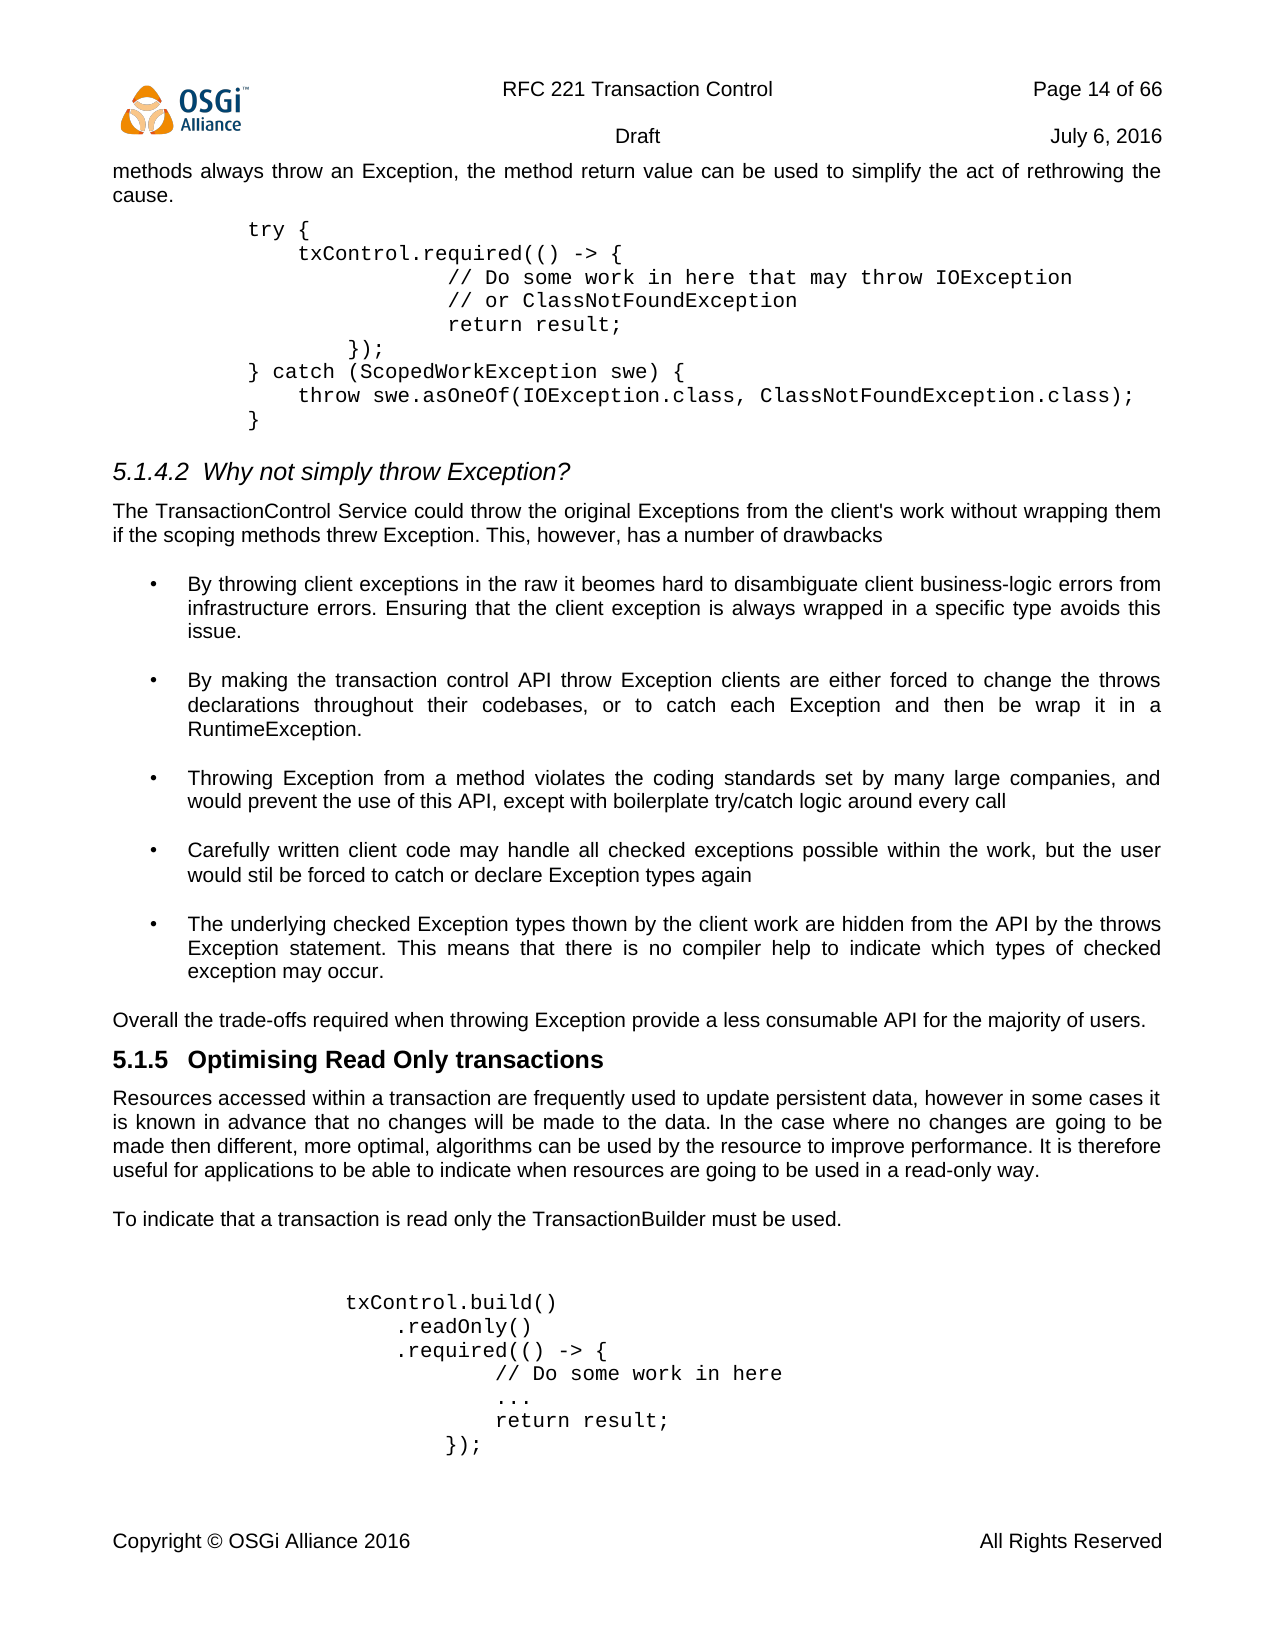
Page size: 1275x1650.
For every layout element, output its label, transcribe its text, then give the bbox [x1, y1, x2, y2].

text Overall the trade-offs required when throwing Exception provide a less consumable API for the majority of users. [112, 1008, 1162, 1032]
text try { [247, 219, 1162, 243]
picture [113, 78, 257, 142]
list By making the transaction control API throw Exception clients are either forced to change the throws declarations throughout their codebases, or to catch each Exception and then be wrap it in a RuntimeException. [150, 668, 1162, 740]
text }); [247, 338, 1162, 361]
list By throwing client exceptions in the raw it beomes hard to disambiguate client business-logic errors from infrastructure errors. Ensuring that the client exception is always wrapped in a specific type avoids this issue. [150, 571, 1162, 643]
text // Do some work in here [345, 1363, 1162, 1387]
text ... [345, 1387, 1162, 1411]
text // Do some work in here that may throw IOException [247, 267, 1162, 290]
subtitle Optimising Read Only transactions [112, 1045, 1162, 1073]
text The TransactionControl Service could throw the original Exceptions from the client's work without wrapping them if the scoping methods threw Exception. This, however, has a number of drawbacks [112, 498, 1162, 546]
text return result; [247, 314, 1162, 338]
text txControl.build() [345, 1292, 1162, 1316]
text return result; [345, 1411, 1162, 1434]
text throw swe.asOneOf(IOException.class, ClassNotFoundException.class); [247, 385, 1162, 408]
text }); [345, 1434, 1162, 1458]
text methods always throw an Exception, the method return value can be used to simplify the act of rethrowing the cause. [112, 159, 1162, 207]
text To indicate that a transaction is read only the TransactionBuilder must be used. [112, 1207, 1162, 1231]
text .required(() -> { [345, 1339, 1162, 1363]
text // or ClassNotFoundException [247, 290, 1162, 314]
list Carefully written client code may handle all checked exceptions possible within the work, but the user would stil be forced to catch or declare Exception types again [150, 838, 1162, 886]
text Resources accessed within a transaction are frequently used to update persistent data, however in some cases it is known in advance that no changes will be made to the data. In the case where no changes are going to be made then different, more optimal, algorithms can be used by the resource to improve performance. It is therefore useful for applications to be able to indicate when resources are going to be used in a read-only way. [112, 1086, 1162, 1182]
text .readOnly() [345, 1316, 1162, 1339]
list The underlying checked Exception types thown by the client work are hidden from the API by the throws Exception statement. This means that there is no compiler help to indicate which types of checked exception may occur. [150, 911, 1162, 983]
text } [247, 408, 1162, 432]
text } catch (ScopedWorkException swe) { [247, 361, 1162, 385]
subtitle Why not simply throw Exception? [112, 457, 1162, 486]
text txControl.required(() -> { [247, 243, 1162, 267]
list Throwing Exception from a method violates the coding standards set by many large companies, and would prevent the use of this API, except with boilerplate try/catch logic around every call [150, 765, 1162, 813]
